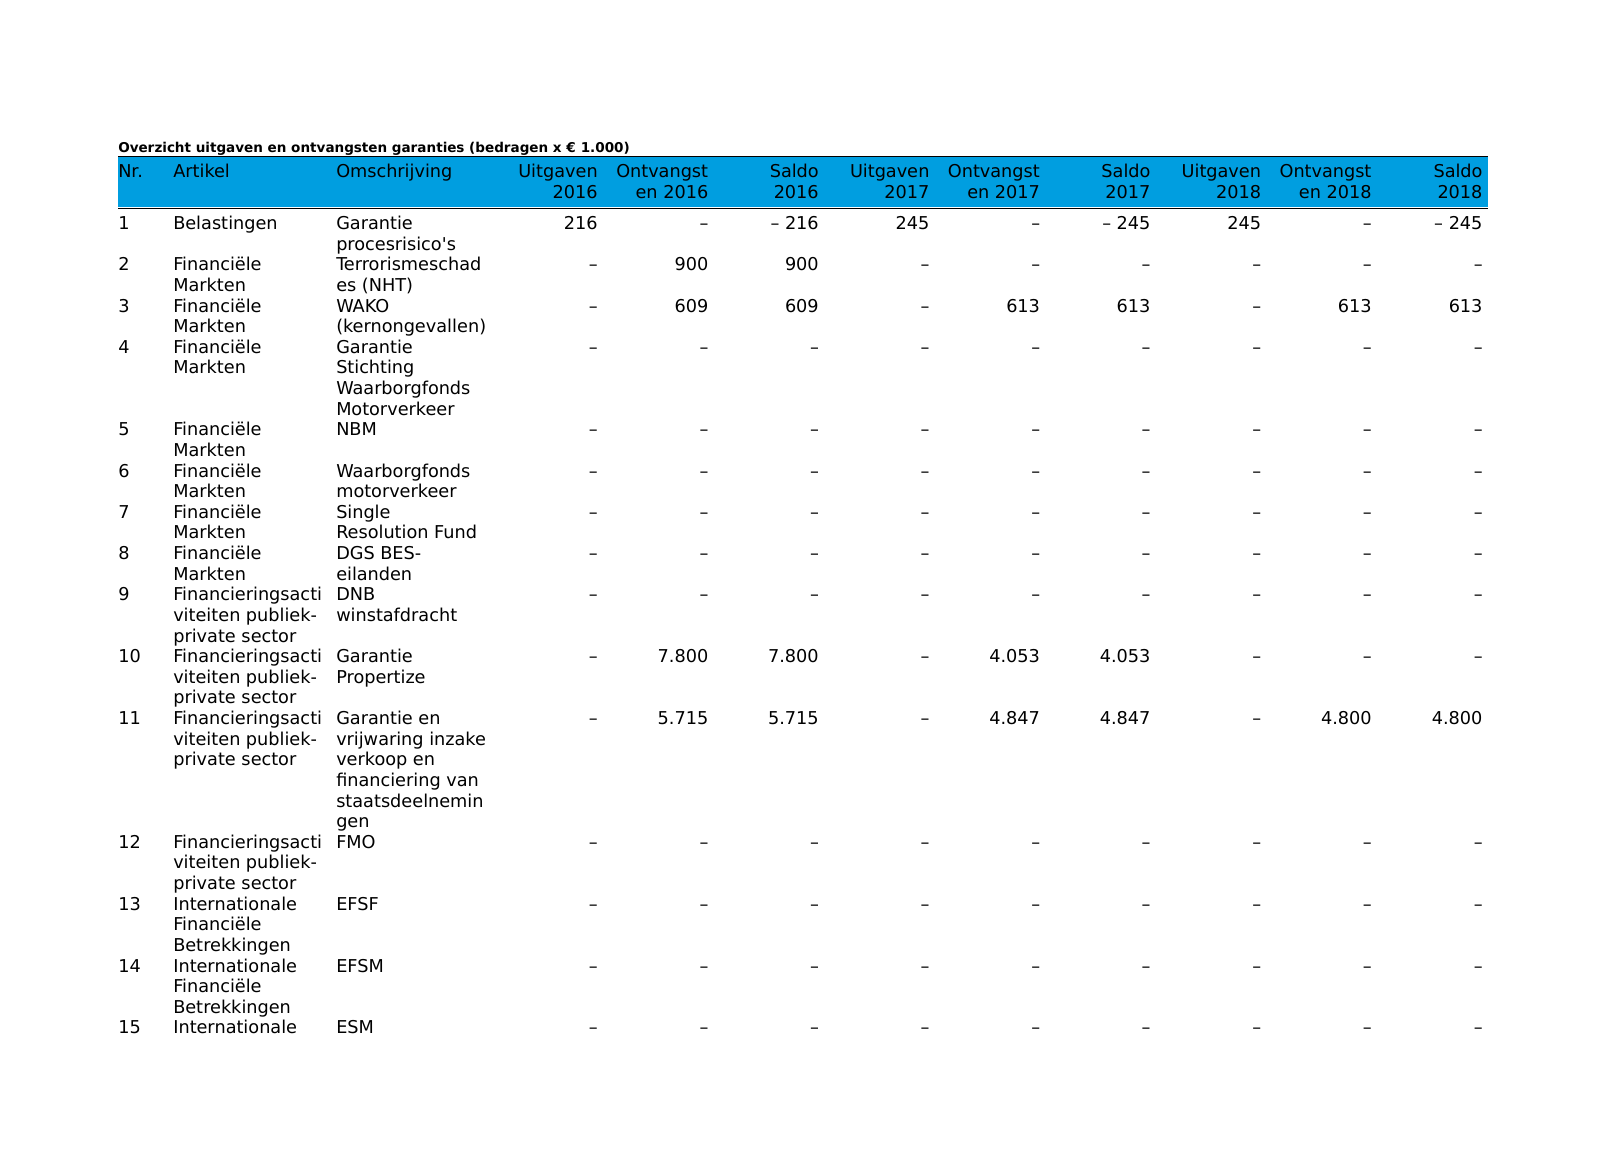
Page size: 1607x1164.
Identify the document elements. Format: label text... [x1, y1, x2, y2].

table_cell – [825, 956, 935, 1017]
table_cell Terrorismeschades (NHT) [330, 254, 493, 296]
table_cell – [1267, 254, 1377, 296]
table_cell – [825, 543, 935, 584]
table_cell – [935, 337, 1046, 419]
table_cell WAKO (kernongevallen) [330, 296, 493, 337]
table_cell – [825, 419, 935, 461]
table_cell 900 [603, 254, 714, 296]
table_cell 9 [118, 584, 167, 646]
table_cell FMO [330, 832, 493, 894]
table_cell Internationale Financiële Betrekkingen [167, 894, 330, 956]
table_cell Saldo 2016 [714, 157, 824, 207]
table_cell – [1156, 419, 1267, 461]
table_cell Garantie en vrijwaring inzake verkoop en financiering van staatsdeelnemingen [330, 708, 493, 832]
table_cell – [603, 1018, 714, 1038]
table_cell 4.800 [1267, 708, 1377, 832]
table_cell DGS BES-eilanden [330, 543, 493, 584]
table_cell Belastingen [167, 209, 330, 254]
table_cell Uitgaven 2016 [493, 157, 603, 207]
table_cell – [493, 337, 603, 419]
table_cell Garantie Propertize [330, 646, 493, 708]
table_cell – [603, 461, 714, 502]
table_cell – [825, 1018, 935, 1038]
table_cell 245 [1156, 209, 1267, 254]
table_header Overzicht uitgaven en ontvangsten garanties (bedragen x € 1.000) [118, 140, 1488, 156]
table_cell – [1156, 461, 1267, 502]
table_cell – 216 [714, 209, 824, 254]
table_cell 900 [714, 254, 824, 296]
table_cell 7 [118, 502, 167, 543]
table_cell 4.847 [1046, 708, 1156, 832]
table_cell 3 [118, 296, 167, 337]
table_cell 5.715 [714, 708, 824, 832]
table_cell – [714, 894, 824, 956]
table_cell 609 [714, 296, 824, 337]
table_cell – [935, 543, 1046, 584]
table_cell – [1046, 584, 1156, 646]
table_cell – [1267, 646, 1377, 708]
table_cell – [1046, 502, 1156, 543]
table_cell – [603, 543, 714, 584]
table_cell – [493, 832, 603, 894]
table_cell – [1377, 337, 1488, 419]
table_cell Garantie procesrisico's [330, 209, 493, 254]
table_cell – [825, 337, 935, 419]
table_cell – [1156, 832, 1267, 894]
table_cell 4.847 [935, 708, 1046, 832]
table_cell – [935, 209, 1046, 254]
table_cell 14 [118, 956, 167, 1017]
table_cell – [1267, 584, 1377, 646]
table_cell 4.053 [1046, 646, 1156, 708]
table_cell – [1267, 543, 1377, 584]
table_cell – [935, 461, 1046, 502]
table_cell Ontvangsten 2018 [1267, 157, 1377, 207]
table_cell – [1156, 894, 1267, 956]
table_cell 2 [118, 254, 167, 296]
table_cell – [1046, 254, 1156, 296]
table_cell Financieringsactiviteiten publiek-private sector [167, 708, 330, 832]
table_cell – [1156, 646, 1267, 708]
table_cell – [603, 956, 714, 1017]
table_cell Uitgaven 2018 [1156, 157, 1267, 207]
table_cell – [935, 1018, 1046, 1038]
table_cell – [825, 461, 935, 502]
table_cell – [603, 502, 714, 543]
table_cell Ontvangsten 2016 [603, 157, 714, 207]
table_cell – [935, 832, 1046, 894]
table_cell 7.800 [603, 646, 714, 708]
table_cell – [1267, 894, 1377, 956]
table_cell 4.800 [1377, 708, 1488, 832]
table_cell – [493, 502, 603, 543]
table_cell – [493, 956, 603, 1017]
table_cell – [493, 543, 603, 584]
table_cell – [493, 296, 603, 337]
table_cell – [935, 254, 1046, 296]
table_cell Omschrijving [330, 157, 493, 207]
table_cell 8 [118, 543, 167, 584]
table_cell 4 [118, 337, 167, 419]
table_cell – [1267, 502, 1377, 543]
table_cell – 245 [1046, 209, 1156, 254]
table_cell Uitgaven 2017 [825, 157, 935, 207]
table_cell – [1156, 584, 1267, 646]
table_cell – [1046, 956, 1156, 1017]
table_cell – [603, 894, 714, 956]
table_cell – [1156, 502, 1267, 543]
table_cell – [1267, 1018, 1377, 1038]
table_cell – [935, 894, 1046, 956]
table_cell – [714, 502, 824, 543]
table_cell – [1267, 419, 1377, 461]
table_cell Artikel [167, 157, 330, 207]
table_cell 609 [603, 296, 714, 337]
table_cell – [825, 502, 935, 543]
table_cell – [493, 419, 603, 461]
table_cell – [493, 461, 603, 502]
table_cell – 245 [1377, 209, 1488, 254]
table_cell Financieringsactiviteiten publiek-private sector [167, 584, 330, 646]
table_cell – [935, 419, 1046, 461]
table_cell Internationale Financiële Betrekkingen [167, 956, 330, 1017]
table_cell – [603, 209, 714, 254]
table_cell – [825, 894, 935, 956]
table_cell – [714, 419, 824, 461]
table_cell – [1267, 956, 1377, 1017]
table_cell NBM [330, 419, 493, 461]
table_cell Waarborgfonds motorverkeer [330, 461, 493, 502]
table_cell – [714, 337, 824, 419]
table_cell – [1377, 584, 1488, 646]
table_cell – [603, 832, 714, 894]
table_cell – [1156, 708, 1267, 832]
table_cell – [714, 956, 824, 1017]
table_cell – [493, 646, 603, 708]
table_cell – [935, 956, 1046, 1017]
table_cell – [825, 646, 935, 708]
table_cell 613 [1046, 296, 1156, 337]
table_cell – [1156, 337, 1267, 419]
table_cell Financiële Markten [167, 502, 330, 543]
table_cell – [1046, 543, 1156, 584]
table_cell Financieringsactiviteiten publiek-private sector [167, 832, 330, 894]
table_cell – [1377, 254, 1488, 296]
table_cell – [1267, 337, 1377, 419]
table_cell – [825, 584, 935, 646]
table_cell – [1046, 419, 1156, 461]
table_cell – [1267, 461, 1377, 502]
table_cell – [714, 461, 824, 502]
table_cell 613 [935, 296, 1046, 337]
table_cell 12 [118, 832, 167, 894]
table_cell – [1156, 296, 1267, 337]
table_cell – [1377, 832, 1488, 894]
table_cell – [1156, 1018, 1267, 1038]
table_cell Single Resolution Fund [330, 502, 493, 543]
table_cell 216 [493, 209, 603, 254]
table_cell – [1267, 832, 1377, 894]
table_cell – [1046, 832, 1156, 894]
table_cell – [1377, 646, 1488, 708]
table_cell – [1046, 461, 1156, 502]
table_cell – [935, 502, 1046, 543]
table_cell Nr. [118, 157, 167, 207]
table_cell EFSM [330, 956, 493, 1017]
table_cell – [1377, 543, 1488, 584]
table_cell – [493, 894, 603, 956]
table_cell DNB winstafdracht [330, 584, 493, 646]
table_cell – [1156, 254, 1267, 296]
table_cell 5.715 [603, 708, 714, 832]
table_cell 245 [825, 209, 935, 254]
table_cell Financiële Markten [167, 254, 330, 296]
table_cell – [1377, 1018, 1488, 1038]
table_cell 1 [118, 209, 167, 254]
table_cell – [825, 832, 935, 894]
table_cell 4.053 [935, 646, 1046, 708]
table_cell 7.800 [714, 646, 824, 708]
table_cell Financiële Markten [167, 296, 330, 337]
table_cell – [714, 543, 824, 584]
table_cell – [493, 254, 603, 296]
table_cell – [1046, 1018, 1156, 1038]
table_cell 6 [118, 461, 167, 502]
table_cell Financieringsactiviteiten publiek-private sector [167, 646, 330, 708]
table_cell – [714, 584, 824, 646]
table_cell – [1046, 894, 1156, 956]
table_cell – [1046, 337, 1156, 419]
table_cell – [493, 708, 603, 832]
table_cell – [1377, 502, 1488, 543]
table_cell Financiële Markten [167, 543, 330, 584]
table_cell – [825, 708, 935, 832]
table_cell 613 [1377, 296, 1488, 337]
table_cell – [1377, 956, 1488, 1017]
table_cell – [1377, 419, 1488, 461]
table_cell 11 [118, 708, 167, 832]
table_cell – [1267, 209, 1377, 254]
table_cell 613 [1267, 296, 1377, 337]
table_cell 15 [118, 1018, 167, 1038]
table_cell Financiële Markten [167, 419, 330, 461]
table_cell – [603, 584, 714, 646]
table_cell EFSF [330, 894, 493, 956]
table_cell Financiële Markten [167, 337, 330, 419]
table_cell Ontvangsten 2017 [935, 157, 1046, 207]
table_cell – [493, 1018, 603, 1038]
table_cell Garantie Stichting Waarborgfonds Motorverkeer [330, 337, 493, 419]
table_cell – [493, 584, 603, 646]
table_cell Saldo 2017 [1046, 157, 1156, 207]
table_cell ESM [330, 1018, 493, 1038]
table_cell 13 [118, 894, 167, 956]
table_cell – [714, 832, 824, 894]
table_cell – [1156, 956, 1267, 1017]
table_cell 10 [118, 646, 167, 708]
table_cell – [603, 337, 714, 419]
table_cell – [603, 419, 714, 461]
table_cell – [825, 254, 935, 296]
table_cell Financiële Markten [167, 461, 330, 502]
table_cell Saldo 2018 [1377, 157, 1488, 207]
table_cell – [935, 584, 1046, 646]
table_cell Internationale [167, 1018, 330, 1038]
table_cell 5 [118, 419, 167, 461]
table_cell – [714, 1018, 824, 1038]
table_cell – [1377, 461, 1488, 502]
table_cell – [1377, 894, 1488, 956]
table_cell – [825, 296, 935, 337]
table_cell – [1156, 543, 1267, 584]
